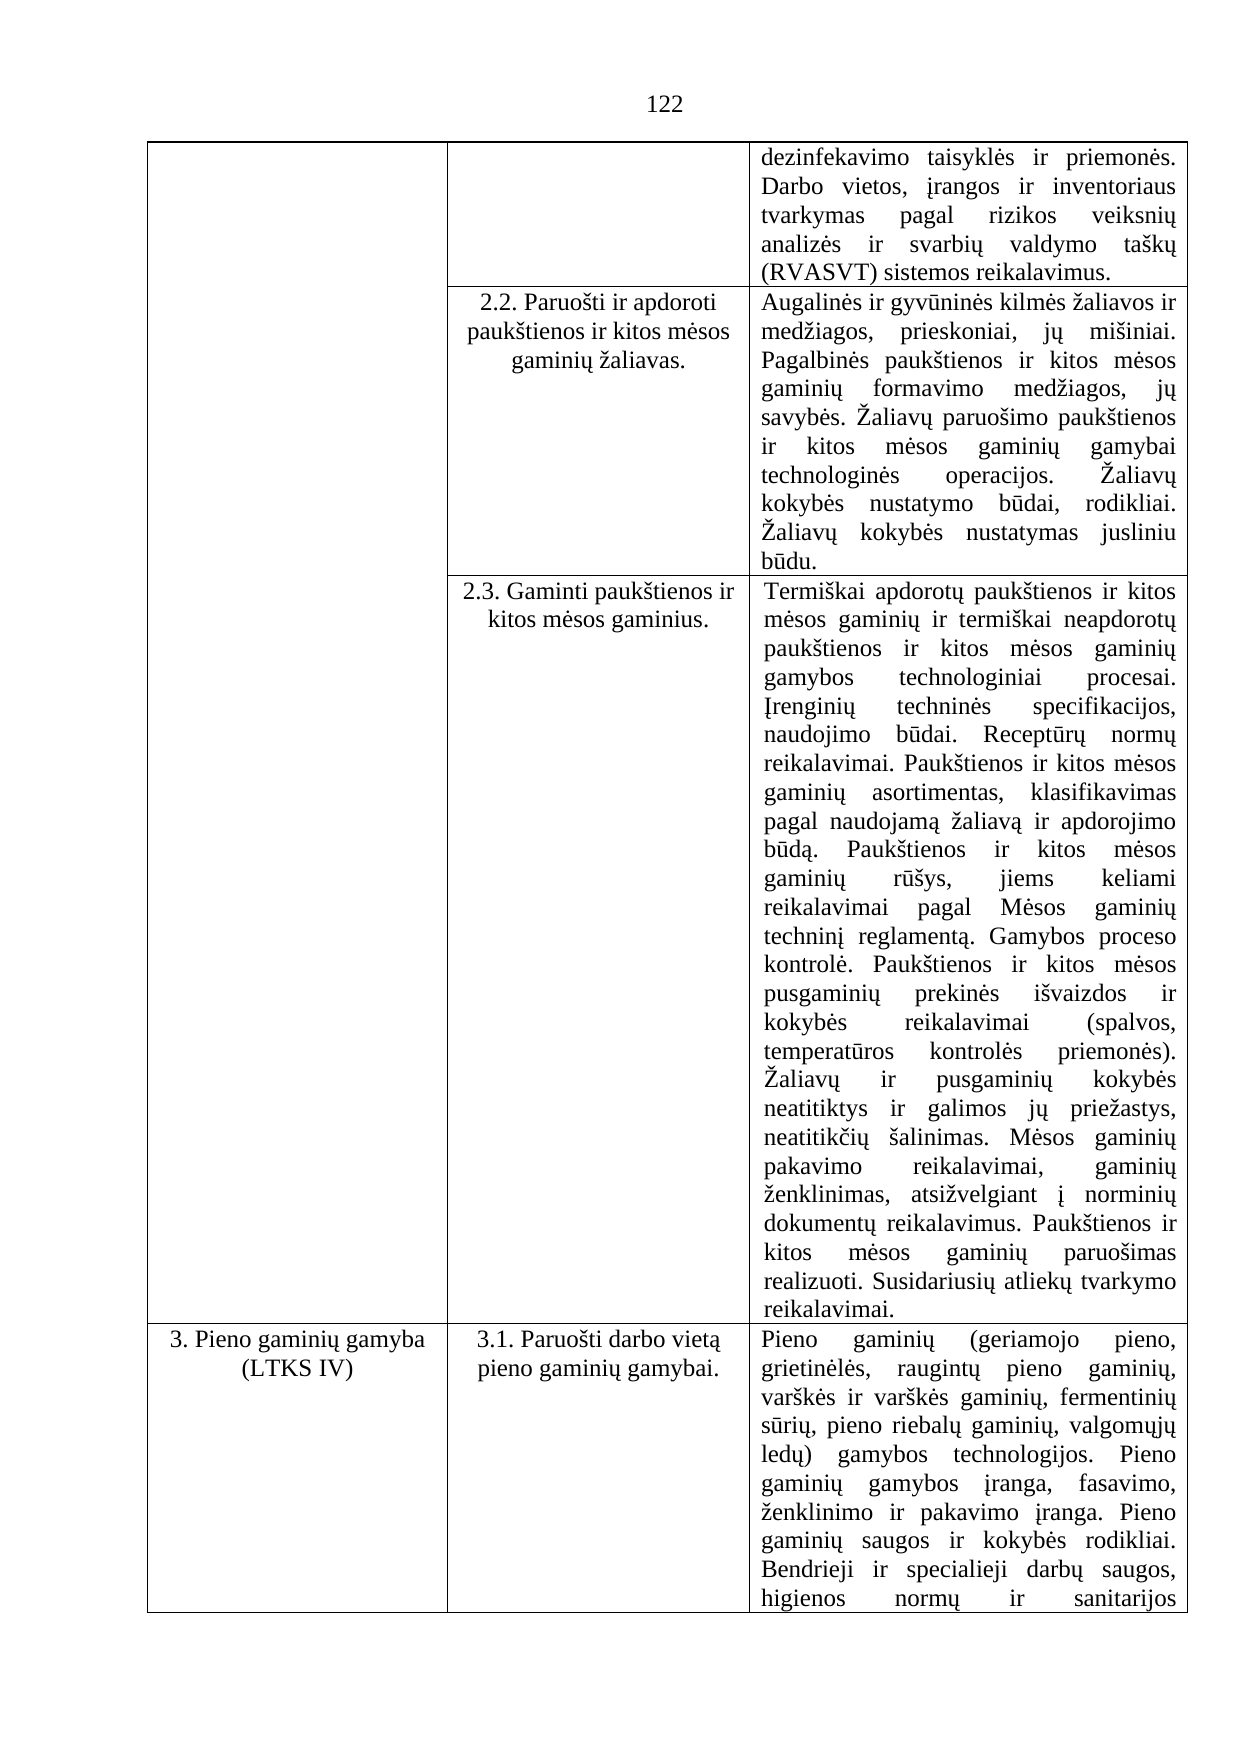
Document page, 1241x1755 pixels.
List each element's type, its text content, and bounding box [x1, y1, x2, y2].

table_cell [148, 143, 447, 1323]
table_cell 2.3. Gaminti paukštienos ir kitos mėsos gaminius. [448, 576, 749, 1323]
table_cell 3. Pieno gaminių gamyba (LTKS IV) [148, 1324, 447, 1612]
table_cell Augalinės ir gyvūninės kilmės žaliavos ir medžiagos, prieskoniai, jų mišiniai. Pagalbinės paukštienos ir kitos mėsos gaminių formavimo medžiagos, jų savybės. Žaliavų paruošimo paukštienos ir kitos mėsos gaminių gamybai technologinės operacijos. Žaliavų kokybės nustatymo būdai, rodikliai. Žaliavų kokybės nustatymas jusliniu būdu. [750, 287, 1187, 575]
table_cell Termiškai apdorotų paukštienos ir kitos mėsos gaminių ir termiškai neapdorotų paukštienos ir kitos mėsos gaminių gamybos technologiniai procesai. Įrenginių techninės specifikacijos, naudojimo būdai. Receptūrų normų reikalavimai. Paukštienos ir kitos mėsos gaminių asortimentas, klasifikavimas pagal naudojamą žaliavą ir apdorojimo būdą. Paukštienos ir kitos mėsos gaminių rūšys, jiems keliami reikalavimai pagal Mėsos gaminių techninį reglamentą. Gamybos proceso kontrolė. Paukštienos ir kitos mėsos pusgaminių prekinės išvaizdos ir kokybės reikalavimai (spalvos, temperatūros kontrolės priemonės). Žaliavų ir pusgaminių kokybės neatitiktys ir galimos jų priežastys, neatitikčių šalinimas. Mėsos gaminių pakavimo reikalavimai, gaminių ženklinimas, atsižvelgiant į norminių dokumentų reikalavimus. Paukštienos ir kitos mėsos gaminių paruošimas realizuoti. Susidariusių atliekų tvarkymo reikalavimai. [750, 576, 1187, 1323]
table_cell 2.2. Paruošti ir apdoroti paukštienos ir kitos mėsos gaminių žaliavas. [448, 287, 749, 575]
table_cell Pieno gaminių (geriamojo pieno, grietinėlės, raugintų pieno gaminių, varškės ir varškės gaminių, fermentinių sūrių, pieno riebalų gaminių, valgomųjų ledų) gamybos technologijos. Pieno gaminių gamybos įranga, fasavimo, ženklinimo ir pakavimo įranga. Pieno gaminių saugos ir kokybės rodikliai. Bendrieji ir specialieji darbų saugos, higienos normų ir sanitarijos [750, 1324, 1187, 1612]
table_cell dezinfekavimo taisyklės ir priemonės. Darbo vietos, įrangos ir inventoriaus tvarkymas pagal rizikos veiksnių analizės ir svarbių valdymo taškų (RVASVT) sistemos reikalavimus. [750, 143, 1187, 286]
table_cell [448, 143, 749, 286]
table_cell 3.1. Paruošti darbo vietą pieno gaminių gamybai. [448, 1324, 749, 1612]
